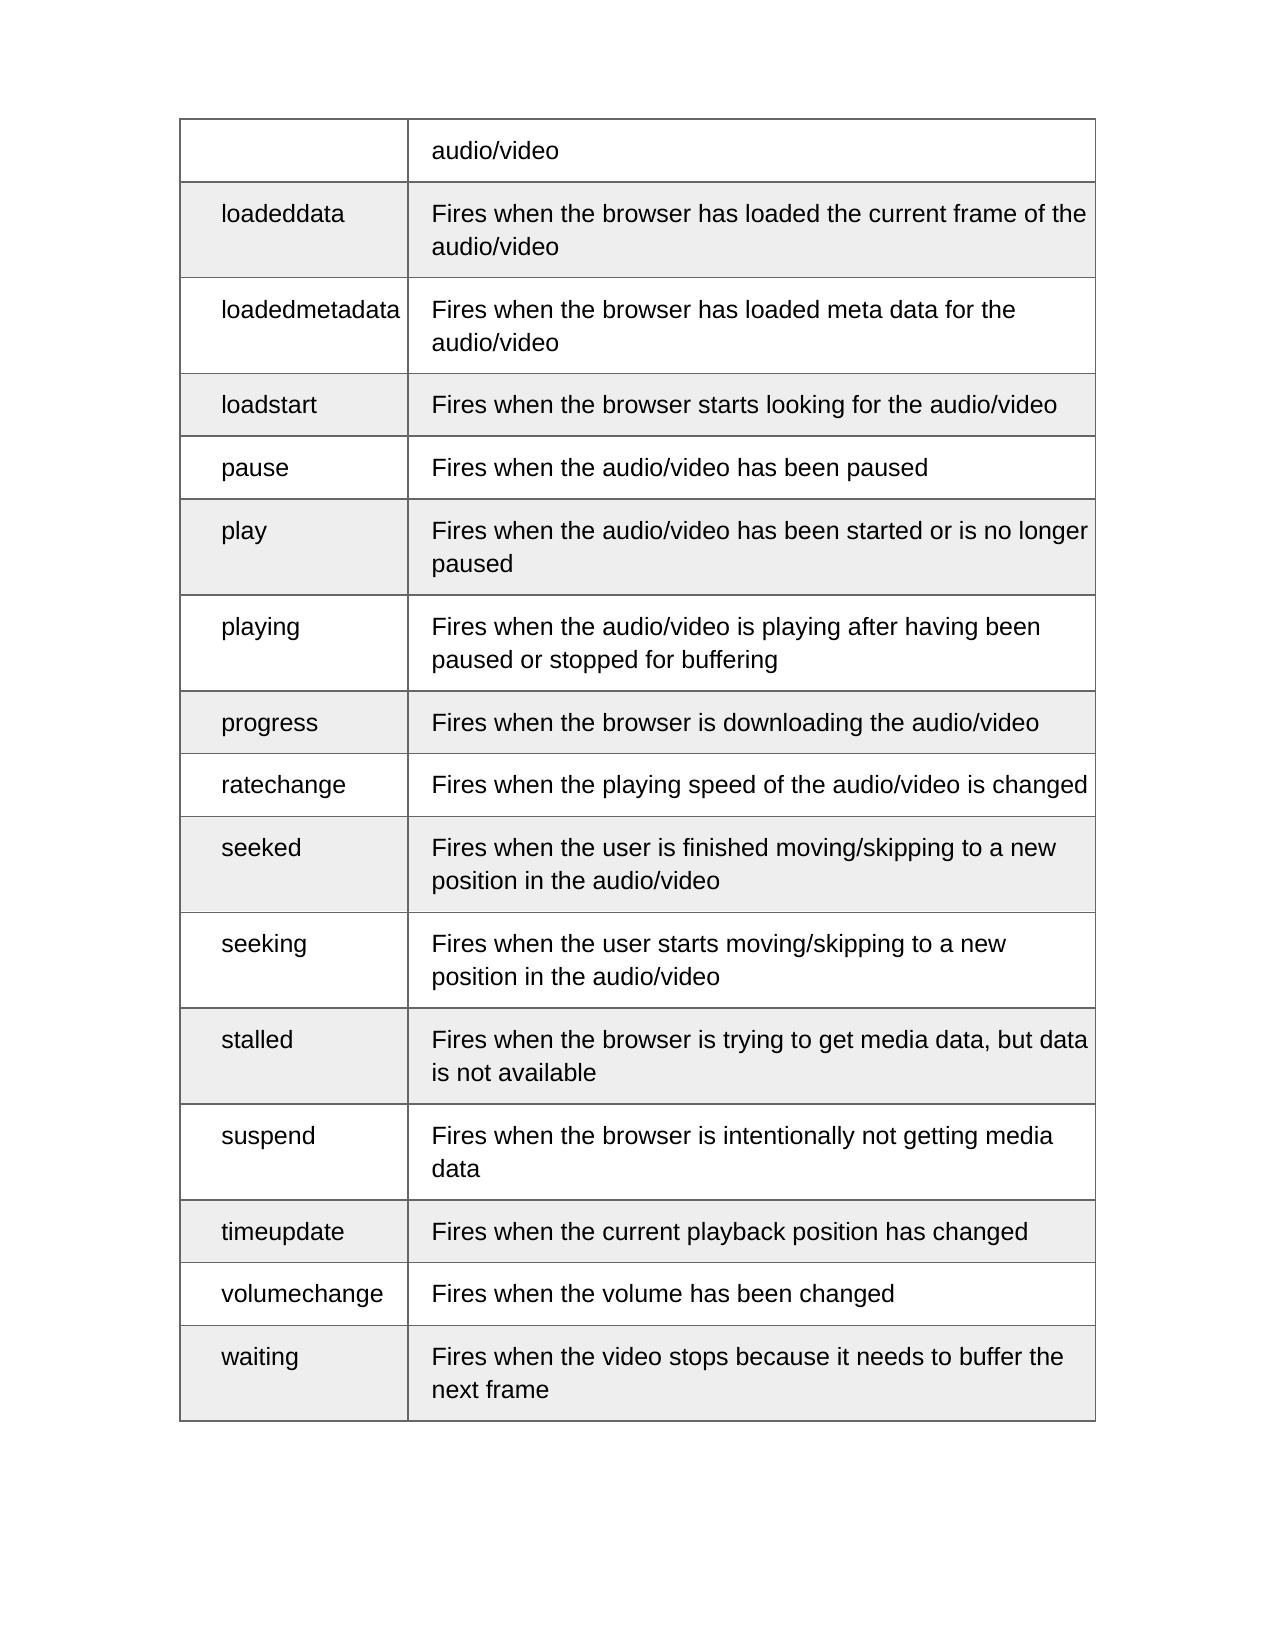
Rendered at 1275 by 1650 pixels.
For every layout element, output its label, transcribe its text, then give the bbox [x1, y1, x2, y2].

table_cell loadstart [181, 374, 407, 435]
table_cell waiting [181, 1326, 407, 1420]
table_cell pause [181, 437, 407, 498]
table_cell [181, 120, 407, 181]
table_cell Fires when the video stops because it needs to buffer the next frame [409, 1326, 1095, 1420]
table_cell seeking [181, 913, 407, 1007]
table_cell Fires when the user is finished moving/skipping to a new position in the audio/video [409, 817, 1095, 911]
table_cell ratechange [181, 754, 407, 816]
table_cell Fires when the audio/video is playing after having been paused or stopped for buffering [409, 596, 1095, 690]
table_cell stalled [181, 1009, 407, 1103]
table_cell Fires when the browser is trying to get media data, but data is not available [409, 1009, 1095, 1103]
table_cell Fires when the volume has been changed [409, 1263, 1095, 1324]
table_cell volumechange [181, 1263, 407, 1324]
table_cell playing [181, 596, 407, 690]
table_cell Fires when the audio/video has been started or is no longer paused [409, 500, 1095, 594]
table_cell Fires when the browser is downloading the audio/video [409, 692, 1095, 753]
table_cell suspend [181, 1105, 407, 1199]
table_cell timeupdate [181, 1201, 407, 1262]
table_cell Fires when the browser starts looking for the audio/video [409, 374, 1095, 435]
table_cell play [181, 500, 407, 594]
table_cell Fires when the playing speed of the audio/video is changed [409, 754, 1095, 816]
table_cell Fires when the browser is intentionally not getting media data [409, 1105, 1095, 1199]
table_cell Fires when the browser has loaded the current frame of the audio/video [409, 183, 1095, 277]
table_cell audio/video [409, 120, 1095, 181]
table_cell Fires when the audio/video has been paused [409, 437, 1095, 498]
table_cell progress [181, 692, 407, 753]
table_cell loadeddata [181, 183, 407, 277]
table_cell Fires when the browser has loaded meta data for the audio/video [409, 278, 1095, 373]
table_cell Fires when the current playback position has changed [409, 1201, 1095, 1262]
table_cell Fires when the user starts moving/skipping to a new position in the audio/video [409, 913, 1095, 1007]
table_cell seeked [181, 817, 407, 911]
table_cell loadedmetadata [181, 278, 407, 373]
